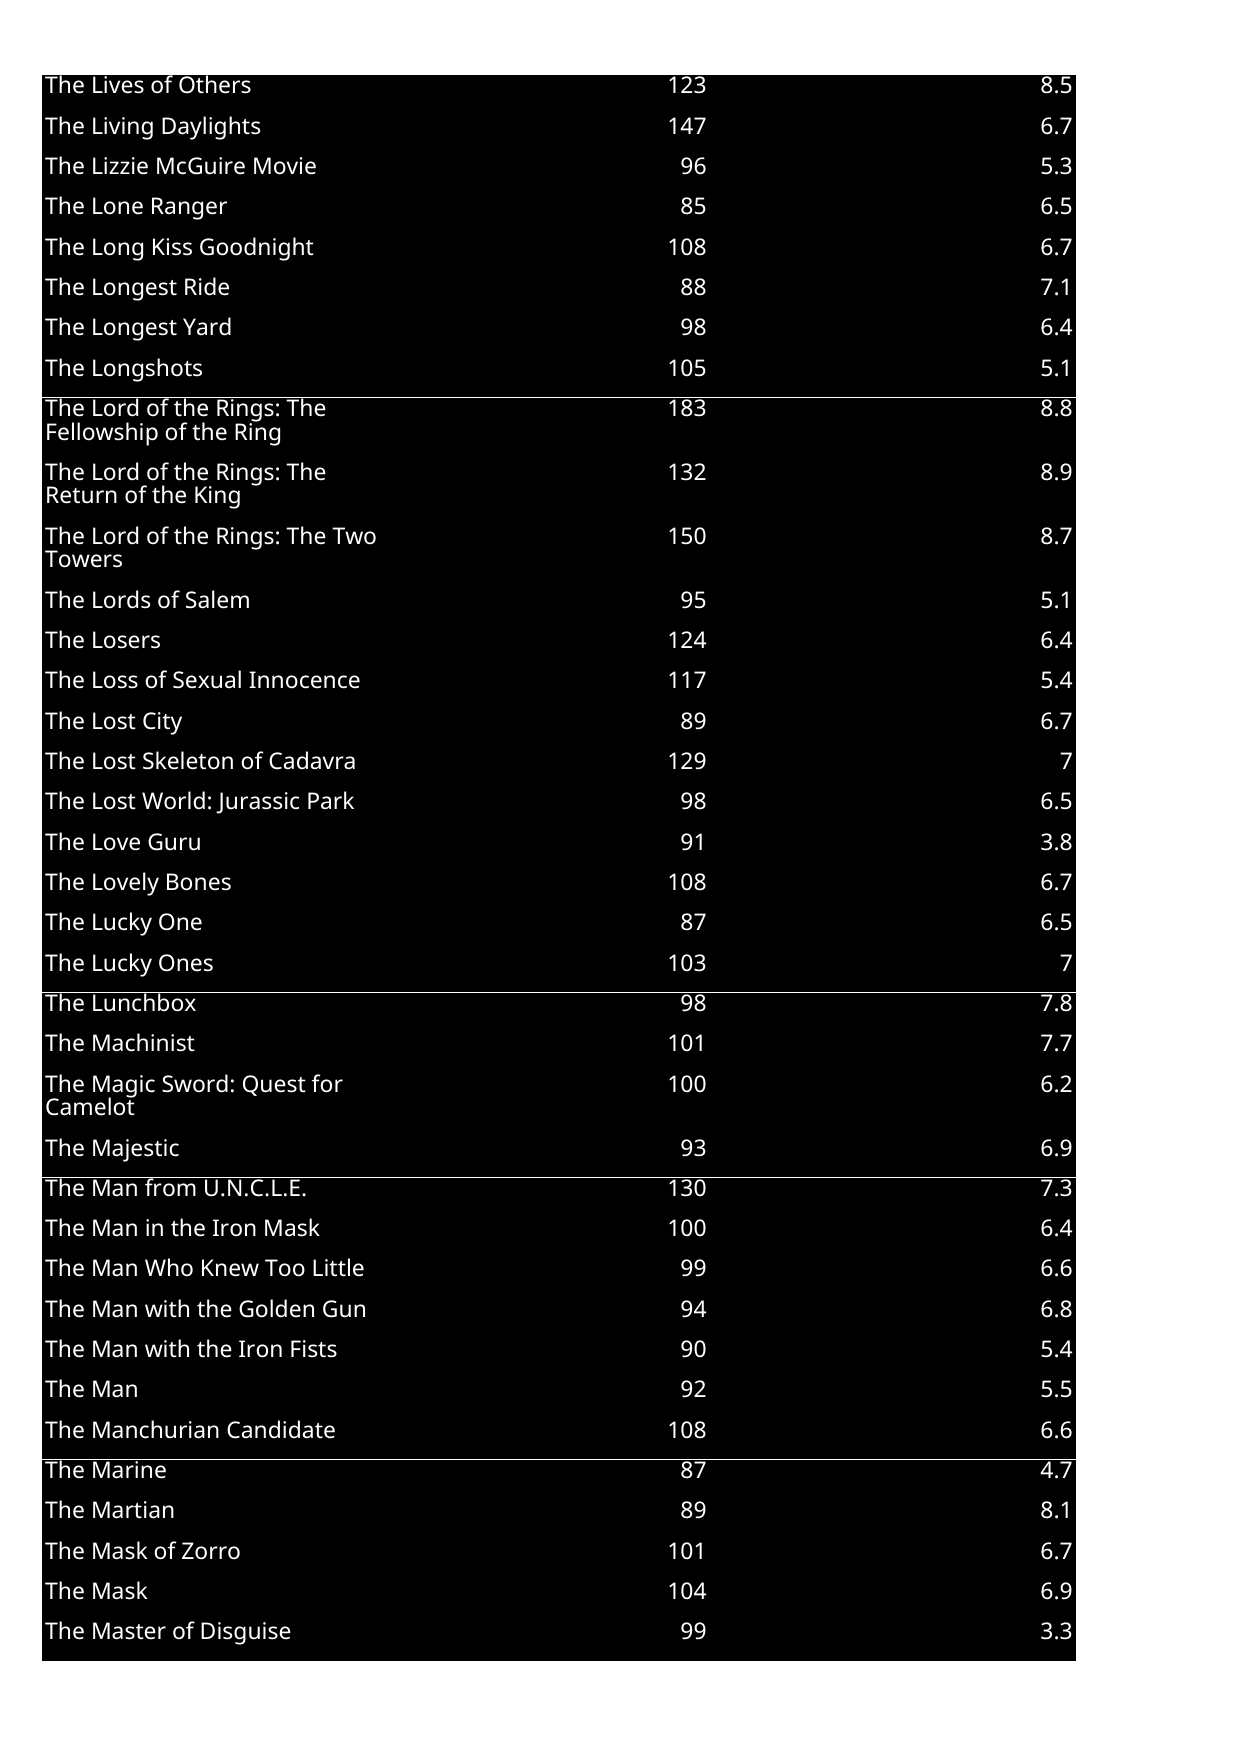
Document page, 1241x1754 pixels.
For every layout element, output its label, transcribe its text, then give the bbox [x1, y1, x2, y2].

table_cell 6.2 [709, 1073, 1076, 1137]
table_cell The Lucky One [42, 912, 391, 952]
table_cell The Long Kiss Goodnight [42, 236, 391, 277]
table_cell 6.5 [709, 196, 1076, 236]
table_cell 87 [391, 1460, 709, 1500]
table_cell 3.8 [709, 831, 1076, 872]
table_cell 6.9 [709, 1137, 1076, 1177]
table_cell The Loss of Sexual Innocence [42, 670, 391, 710]
table_cell 91 [391, 831, 709, 872]
table_cell 105 [391, 357, 709, 397]
table_cell 5.5 [709, 1379, 1076, 1419]
table_cell 5.1 [709, 357, 1076, 397]
table_cell 7.8 [709, 993, 1076, 1033]
table_cell 6.7 [709, 710, 1076, 751]
table_cell The Love Guru [42, 831, 391, 872]
table_cell 89 [391, 1500, 709, 1540]
table_cell The Longshots [42, 357, 391, 397]
table_cell 6.4 [709, 1218, 1076, 1258]
table_cell The Lovely Bones [42, 872, 391, 912]
table_cell 7.3 [709, 1178, 1076, 1218]
table_cell 123 [391, 75, 709, 115]
table_cell The Man from U.N.C.L.E. [42, 1178, 391, 1218]
table_cell The Lunchbox [42, 993, 391, 1033]
table_cell 101 [391, 1540, 709, 1581]
table_cell 104 [391, 1581, 709, 1621]
table_cell 108 [391, 1419, 709, 1459]
table_cell 90 [391, 1339, 709, 1379]
table_cell 117 [391, 670, 709, 710]
table_cell 6.7 [709, 115, 1076, 156]
table_cell 7 [709, 751, 1076, 791]
table_cell 108 [391, 872, 709, 912]
table_cell The Lone Ranger [42, 196, 391, 236]
table_cell The Lord of the Rings: The Fellowship of the Ring [42, 398, 391, 461]
table_cell 5.4 [709, 1339, 1076, 1379]
table_cell 6.7 [709, 236, 1076, 277]
table_cell 5.4 [709, 670, 1076, 710]
table_cell 108 [391, 236, 709, 277]
table_cell The Lord of the Rings: The Two Towers [42, 525, 391, 589]
table_cell 87 [391, 912, 709, 952]
table_cell The Living Daylights [42, 115, 391, 156]
table_cell 98 [391, 791, 709, 831]
table_cell 183 [391, 398, 709, 461]
table_cell 99 [391, 1621, 709, 1661]
table_cell 7.1 [709, 277, 1076, 317]
table_cell 6.5 [709, 912, 1076, 952]
table_cell 4.7 [709, 1460, 1076, 1500]
table_cell 6.5 [709, 791, 1076, 831]
table_cell 8.9 [709, 461, 1076, 525]
table_cell 99 [391, 1258, 709, 1298]
table_cell The Longest Yard [42, 317, 391, 357]
table_cell 95 [391, 589, 709, 630]
table_cell 85 [391, 196, 709, 236]
table_cell 6.4 [709, 630, 1076, 670]
table_cell The Master of Disguise [42, 1621, 391, 1661]
table_cell The Losers [42, 630, 391, 670]
table_cell The Magic Sword: Quest for Camelot [42, 1073, 391, 1137]
table_cell 94 [391, 1298, 709, 1339]
table_cell The Machinist [42, 1033, 391, 1073]
table_cell 6.8 [709, 1298, 1076, 1339]
table_cell The Lizzie McGuire Movie [42, 156, 391, 196]
table_cell The Man Who Knew Too Little [42, 1258, 391, 1298]
table_cell The Lives of Others [42, 75, 391, 115]
table_cell 124 [391, 630, 709, 670]
table_cell 129 [391, 751, 709, 791]
table_cell 150 [391, 525, 709, 589]
table_cell 6.7 [709, 872, 1076, 912]
table_cell The Man [42, 1379, 391, 1419]
table_cell 6.7 [709, 1540, 1076, 1581]
table_cell 8.1 [709, 1500, 1076, 1540]
table_cell The Man in the Iron Mask [42, 1218, 391, 1258]
table_cell 101 [391, 1033, 709, 1073]
table_cell The Lord of the Rings: The Return of the King [42, 461, 391, 525]
table_cell The Longest Ride [42, 277, 391, 317]
table_cell 8.5 [709, 75, 1076, 115]
table_cell The Lucky Ones [42, 952, 391, 992]
table_cell The Lost Skeleton of Cadavra [42, 751, 391, 791]
table_cell 3.3 [709, 1621, 1076, 1661]
table_cell 6.4 [709, 317, 1076, 357]
table_cell 5.3 [709, 156, 1076, 196]
table_cell 6.6 [709, 1258, 1076, 1298]
table_cell The Manchurian Candidate [42, 1419, 391, 1459]
table_cell 98 [391, 993, 709, 1033]
table_cell 8.8 [709, 398, 1076, 461]
table_cell The Mask of Zorro [42, 1540, 391, 1581]
table_cell The Man with the Iron Fists [42, 1339, 391, 1379]
table_cell 7 [709, 952, 1076, 992]
table_cell The Lost City [42, 710, 391, 751]
table_cell 96 [391, 156, 709, 196]
table_cell 100 [391, 1218, 709, 1258]
table_cell The Man with the Golden Gun [42, 1298, 391, 1339]
table_cell 89 [391, 710, 709, 751]
table_cell 132 [391, 461, 709, 525]
table_cell 93 [391, 1137, 709, 1177]
table_cell 8.7 [709, 525, 1076, 589]
table_cell The Mask [42, 1581, 391, 1621]
table_cell 88 [391, 277, 709, 317]
table_cell The Lords of Salem [42, 589, 391, 630]
table_cell The Lost World: Jurassic Park [42, 791, 391, 831]
table_cell The Martian [42, 1500, 391, 1540]
table_cell 6.6 [709, 1419, 1076, 1459]
table_cell 98 [391, 317, 709, 357]
table_cell The Marine [42, 1460, 391, 1500]
table_cell 7.7 [709, 1033, 1076, 1073]
table_cell The Majestic [42, 1137, 391, 1177]
table_cell 130 [391, 1178, 709, 1218]
table_cell 103 [391, 952, 709, 992]
table_cell 147 [391, 115, 709, 156]
table_cell 5.1 [709, 589, 1076, 630]
table_cell 6.9 [709, 1581, 1076, 1621]
table_cell 92 [391, 1379, 709, 1419]
table_cell 100 [391, 1073, 709, 1137]
